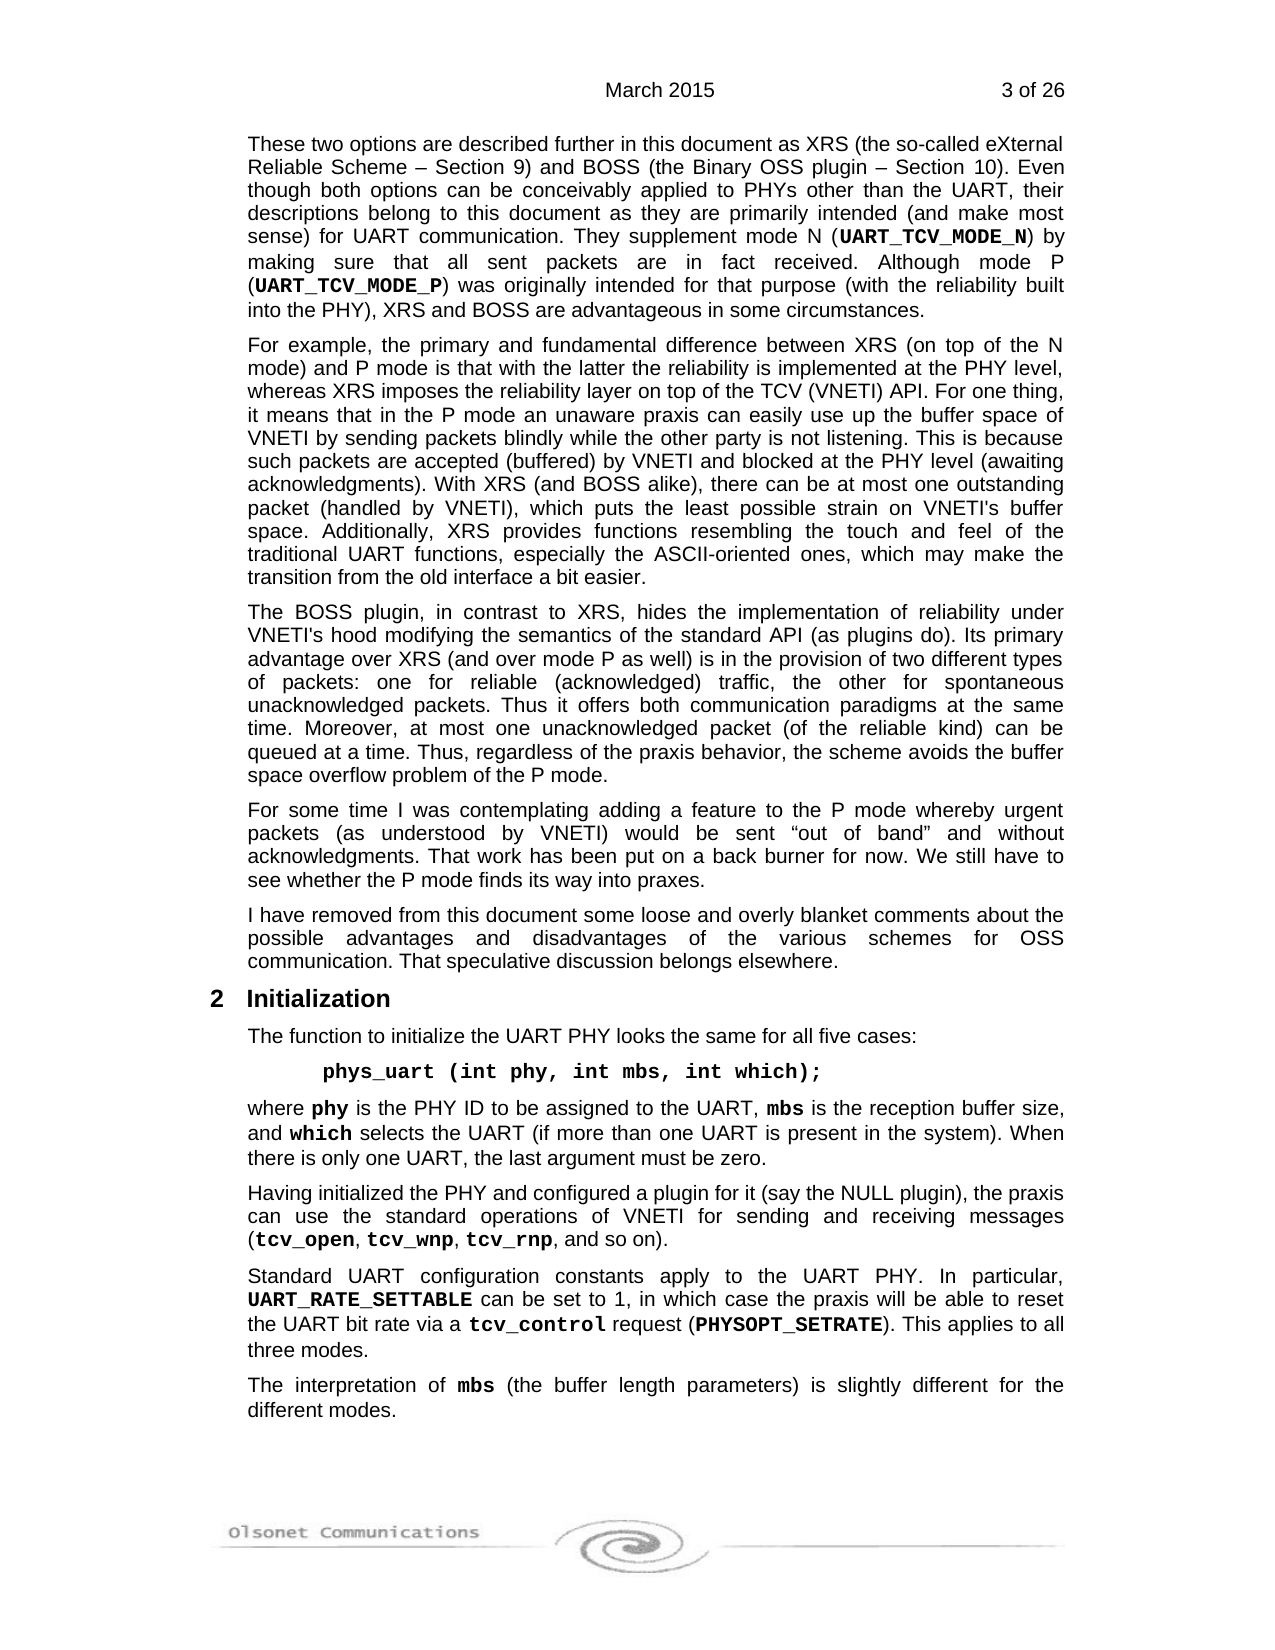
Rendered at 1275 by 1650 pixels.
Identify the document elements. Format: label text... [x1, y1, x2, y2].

text Standard UART configuration constants apply to the UART PHY. In particular, UART_RATE_SETTABLE can be set to 1, in which case the praxis will be able to reset the UART bit rate via a tcv_control request (PHYSOPT_SETRATE). This applies to all three modes. [247, 1265, 1065, 1361]
text where phy is the PHY ID to be assigned to the UART, mbs is the reception buffer size, and which selects the UART (if more than one UART is present in the system). When there is only one UART, the last argument must be zero. [247, 1096, 1065, 1169]
text For some time I was contemplating adding a feature to the P mode whereby urgent packets (as understood by VNETI) would be sent “out of band” and without acknowledgments. That work has been put on a back burner for now. We still have to see whether the P mode finds its way into praxes. [247, 798, 1065, 891]
text phys_uart (int phy, int mbs, int which); [247, 1059, 1065, 1084]
text The BOSS plugin, in contrast to XRS, hides the implementation of reliability under VNETI's hood modifying the semantics of the standard API (as plugins do). Its primary advantage over XRS (and over mode P as well) is in the provision of two different types of packets: one for reliable (acknowledged) traffic, the other for spontaneous unacknowledged packets. Thus it offers both communication paradigms at the same time. Moreover, at most one unacknowledged packet (of the reliable kind) can be queued at a time. Thus, regardless of the praxis behavior, the scheme avoids the buffer space overflow problem of the P mode. [247, 601, 1065, 787]
subtitle Initialization [210, 984, 1065, 1012]
text I have removed from this document some loose and overly blanket comments about the possible advantages and disadvantages of the various schemes for OSS communication. That speculative discussion belongs elsewhere. [247, 903, 1065, 973]
text Having initialized the PHY and configured a plugin for it (say the NULL plugin), the praxis can use the standard operations of VNETI for sending and receiving messages (tcv_open, tcv_wnp, tcv_rnp, and so on). [247, 1181, 1065, 1253]
text The function to initialize the UART PHY looks the same for all five cases: [247, 1024, 1065, 1047]
picture [210, 1504, 1065, 1596]
text For example, the primary and fundamental difference between XRS (on top of the N mode) and P mode is that with the latter the reliability is implemented at the PHY level, whereas XRS imposes the reliability layer on top of the TCV (VNETI) API. For one thing, it means that in the P mode an unaware praxis can easily use up the buffer space of VNETI by sending packets blindly while the other party is not listening. This is because such packets are accepted (buffered) by VNETI and blocked at the PHY level (awaiting acknowledgments). With XRS (and BOSS alike), there can be at most one outstanding packet (handled by VNETI), which puts the least possible strain on VNETI's buffer space. Additionally, XRS provides functions resembling the touch and feel of the traditional UART functions, especially the ASCII-oriented ones, which may make the transition from the old interface a bit easier. [247, 333, 1065, 589]
text The interpretation of mbs (the buffer length parameters) is slightly different for the different modes. [247, 1373, 1065, 1421]
text These two options are described further in this document as XRS (the so-called eXternal Reliable Scheme – Section 9) and BOSS (the Binary OSS plugin – Section 10). Even though both options can be conceivably applied to PHYs other than the UART, their descriptions belong to this document as they are primarily intended (and make most sense) for UART communication. They supplement mode N (UART_TCV_MODE_N) by making sure that all sent packets are in fact received. Although mode P (UART_TCV_MODE_P) was originally intended for that purpose (with the reliability built into the PHY), XRS and BOSS are advantageous in some circumstances. [247, 132, 1065, 322]
